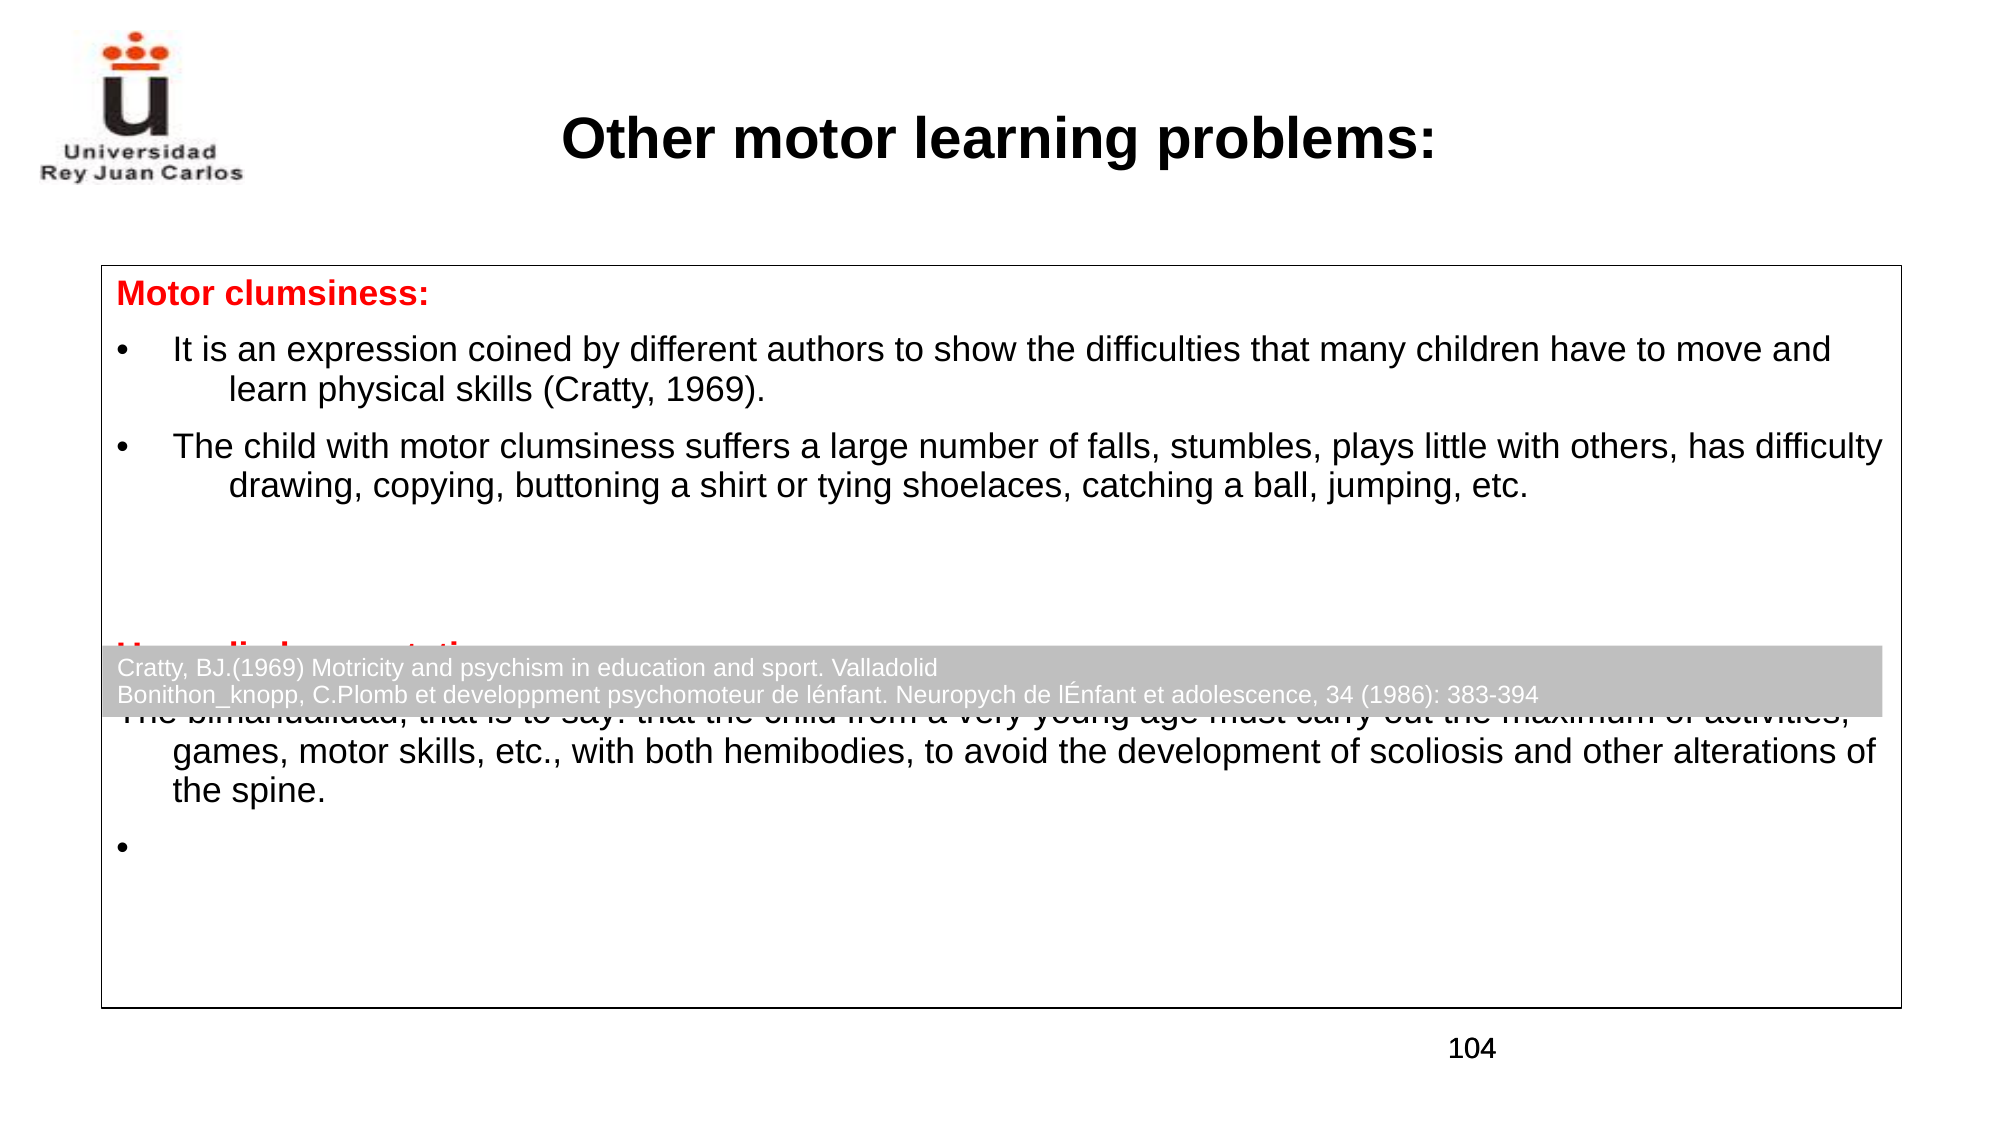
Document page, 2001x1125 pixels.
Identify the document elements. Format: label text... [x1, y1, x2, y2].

text_box Motor clumsiness: It is an expression coined by different authors to show the difficulties that many children have to move and learn physical skills (Cratty, 1969). The child with motor clumsiness suffers a large number of falls, stumbles, plays little with others, has difficulty drawing, copying, buttoning a shirt or tying shoelaces, catching a ball, jumping, etc. Upper limb amputation: The bimanualidad, that is to say: that the child from a very young age must carry out the maximum of activities, games, motor skills, etc., with both hemibodies, to avoid the development of scoliosis and other alterations of the spine. [101, 265, 1902, 1008]
text_box Other motor learning problems: [99, 21, 1900, 257]
text_box Cratty, BJ.(1969) Motricity and psychism in education and sport. Valladolid Bonithon_knopp, C.Plomb et developpment psychomoteur de lénfant. Neuropych de lÉnfant et adolescence, 34 (1986): 383-394 [102, 645, 1883, 717]
picture [39, 31, 99, 185]
